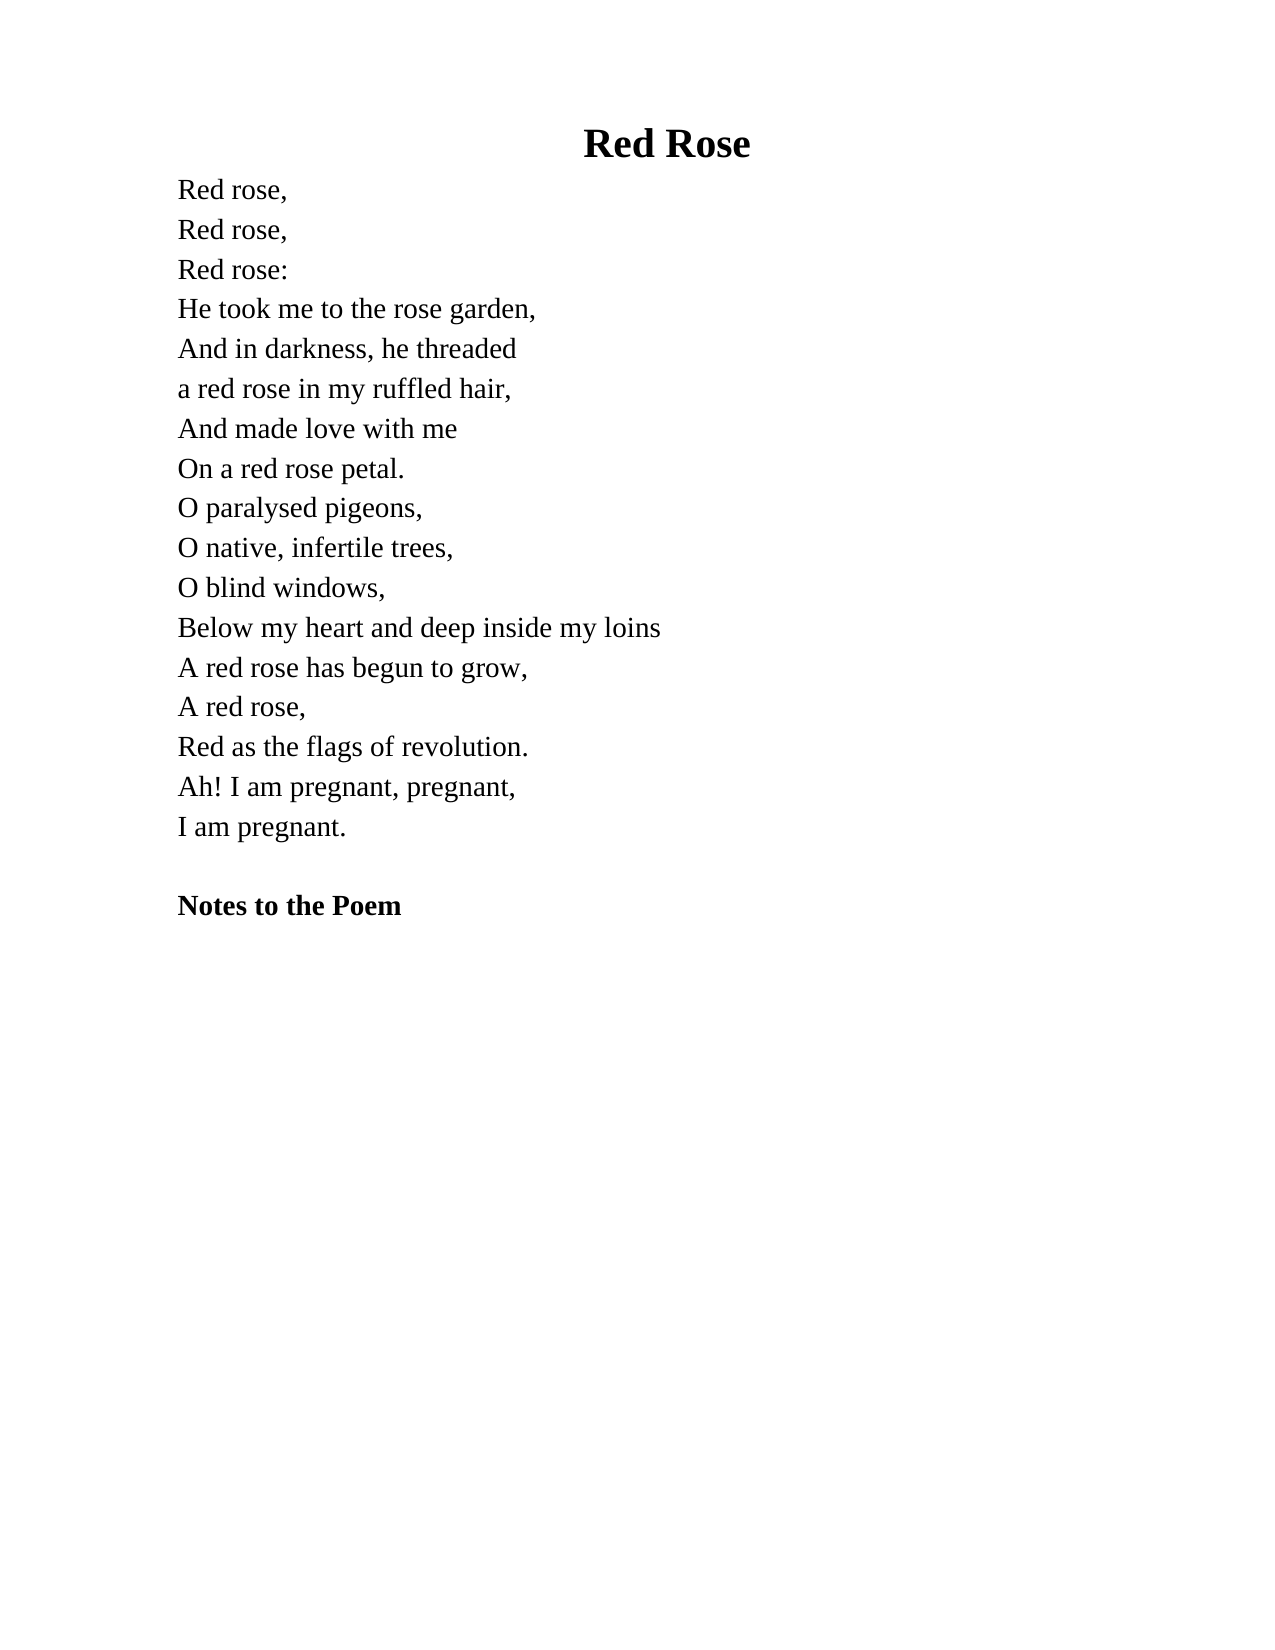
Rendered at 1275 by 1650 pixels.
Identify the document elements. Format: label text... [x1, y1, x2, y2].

text Notes to the Poem [177, 888, 1157, 922]
text Red rose: [177, 252, 1157, 285]
text a red rose in my ruffled hair, [177, 371, 1157, 405]
text Below my heart and deep inside my loins [177, 610, 1157, 643]
text He took me to the rose garden, [177, 292, 1157, 325]
text Ah! I am pregnant, pregnant, [177, 769, 1157, 803]
text O paralysed pigeons, [177, 491, 1157, 524]
text Red rose, [177, 172, 1157, 206]
text A red rose has begun to grow, [177, 650, 1157, 683]
text O native, infertile trees, [177, 530, 1157, 564]
text A red rose, [177, 689, 1157, 723]
text O blind windows, [177, 570, 1157, 604]
text I am pregnant. [177, 809, 1157, 842]
text On a red rose petal. [177, 451, 1157, 484]
text Red as the flags of revolution. [177, 729, 1157, 763]
text And made love with me [177, 411, 1157, 444]
subtitle Red Rose [177, 118, 1157, 166]
text Red rose, [177, 212, 1157, 246]
text And in darkness, he threaded [177, 331, 1157, 365]
